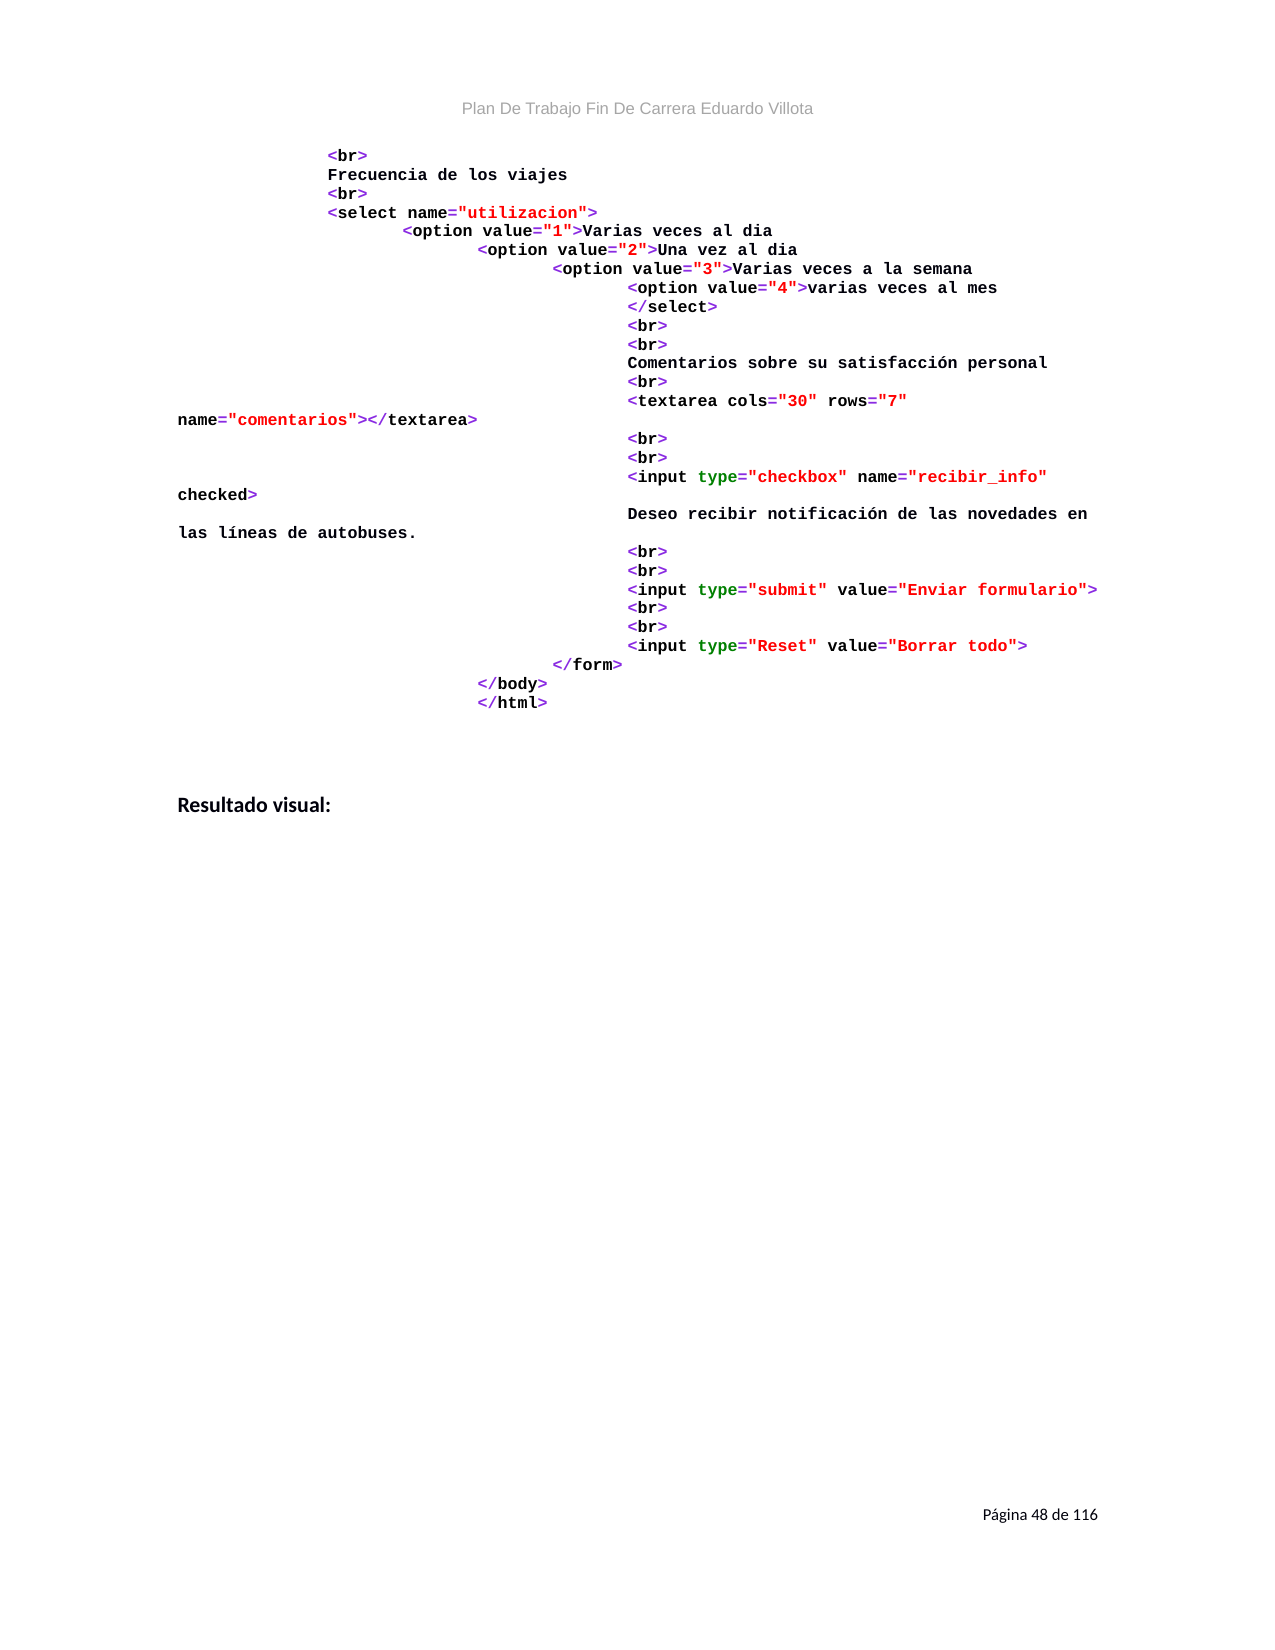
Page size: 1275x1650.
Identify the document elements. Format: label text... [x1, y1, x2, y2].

text <br> [177, 430, 1098, 449]
text <br> [177, 449, 1098, 468]
text <br> [177, 336, 1098, 355]
text <br> [177, 148, 1098, 166]
text <br> [177, 600, 1098, 619]
text </form> [177, 657, 1098, 676]
text <br> [177, 543, 1098, 562]
text <br> [177, 374, 1098, 393]
text <br> [177, 619, 1098, 638]
text </select> [177, 298, 1098, 317]
text </html> [177, 694, 1098, 713]
text <br> [177, 562, 1098, 581]
text <select name="utilizacion"> [177, 204, 1098, 223]
text <br> [177, 185, 1098, 204]
text <input type="Reset" value="Borrar todo"> [177, 638, 1098, 657]
text Deseo recibir notificación de las novedades en las líneas de autobuses. [177, 506, 1098, 543]
text <option value="1">Varias veces al dia [177, 223, 1098, 242]
text Comentarios sobre su satisfacción personal [177, 355, 1098, 374]
text <option value="4">varias veces al mes [177, 279, 1098, 298]
text Frecuencia de los viajes [177, 166, 1098, 185]
text <input type="checkbox" name="recibir_info" checked> [177, 468, 1098, 506]
text <option value="2">Una vez al dia [177, 242, 1098, 261]
text Resultado visual: [177, 791, 1098, 818]
text <br> [177, 317, 1098, 336]
text </body> [177, 676, 1098, 694]
text <option value="3">Varias veces a la semana [177, 261, 1098, 279]
text <textarea cols="30" rows="7" name="comentarios"></textarea> [177, 393, 1098, 430]
text <input type="submit" value="Enviar formulario"> [177, 581, 1098, 600]
